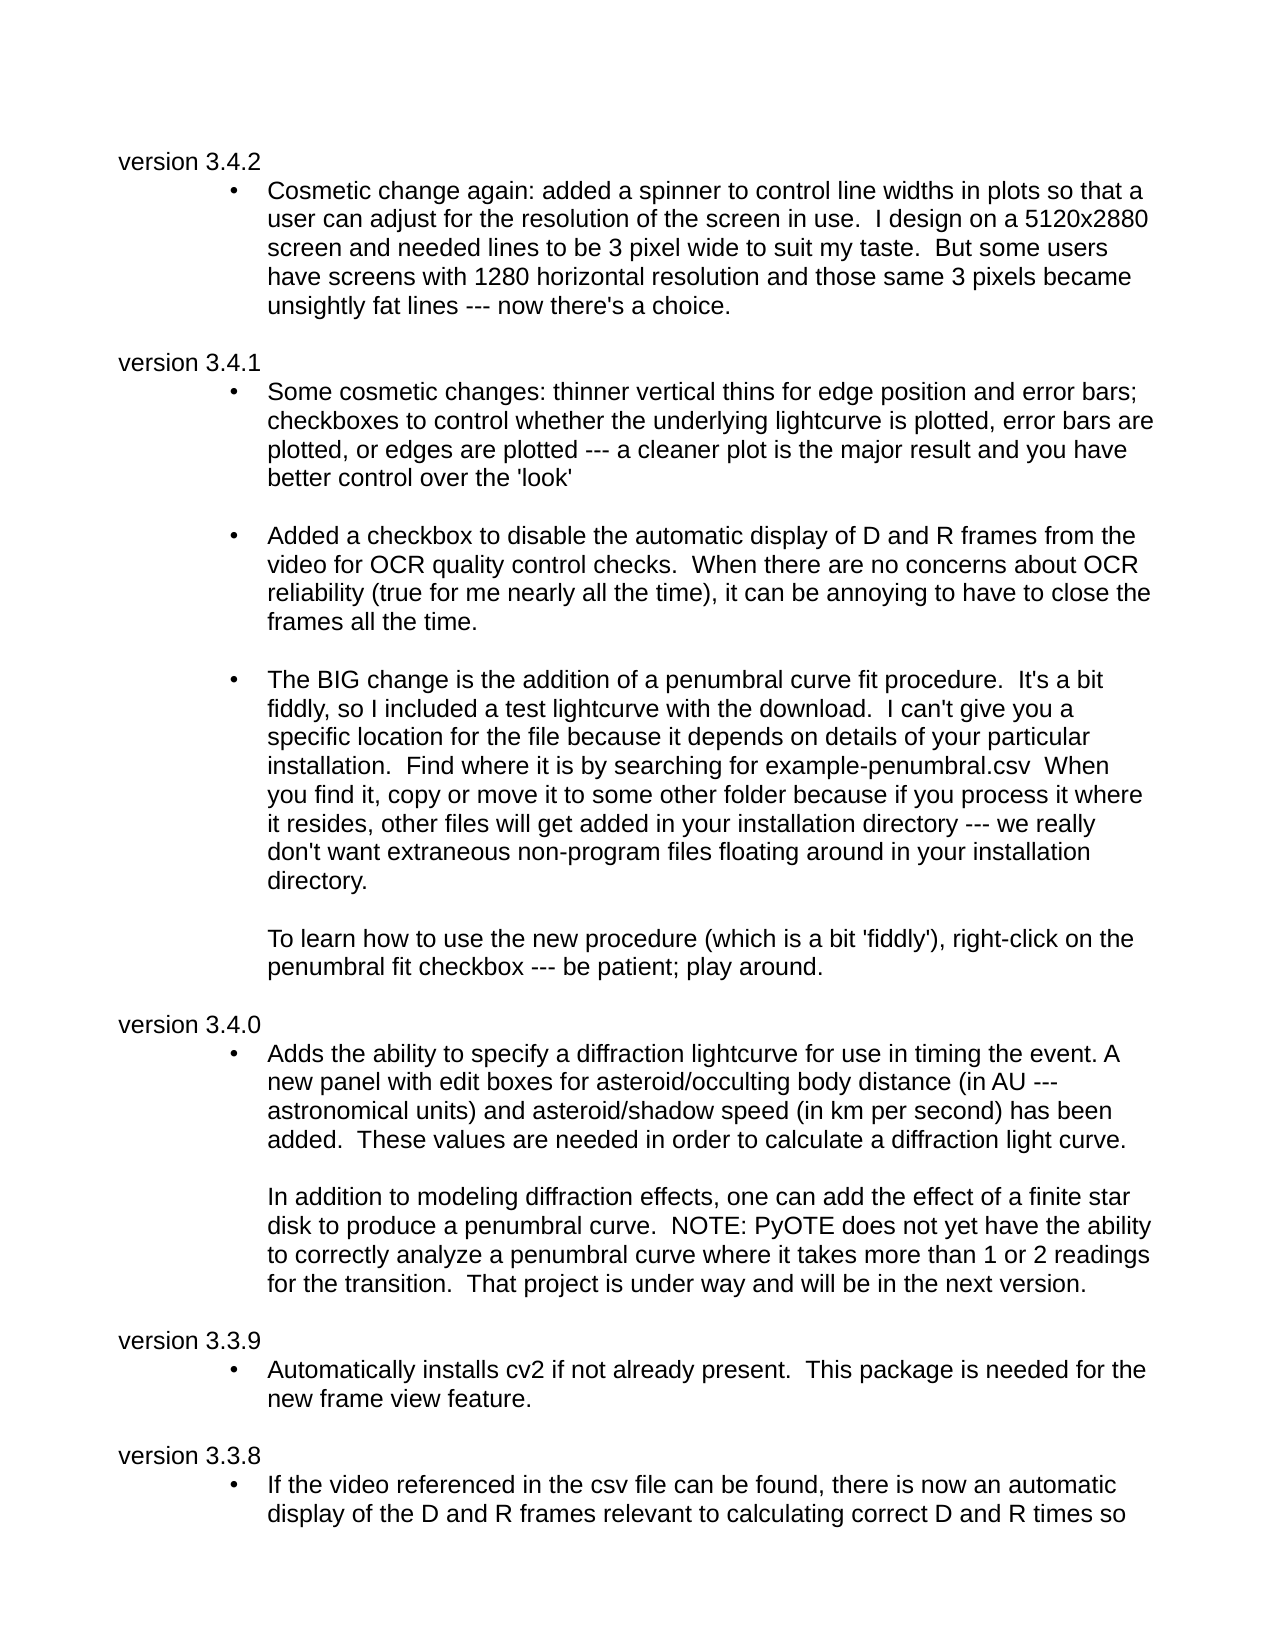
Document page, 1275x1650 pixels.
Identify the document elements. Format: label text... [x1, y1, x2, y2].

list Adds the ability to specify a diffraction lightcurve for use in timing the event. A new panel with edit boxes for asteroid/occulting body distance (in AU --- astronomical units) and asteroid/shadow speed (in km per second) has been added. These values are needed in order to calculate a diffraction light curve. In addition to modeling diffraction effects, one can add the effect of a finite star disk to produce a penumbral curve. NOTE: PyOTE does not yet have the ability to correctly analyze a penumbral curve where it takes more than 1 or 2 readings for the transition. That project is under way and will be in the next version. [229, 1038, 1157, 1326]
list Cosmetic change again: added a spinner to control line widths in plots so that a user can adjust for the resolution of the screen in use. I design on a 5120x2880 screen and needed lines to be 3 pixel wide to suit my taste. But some users have screens with 1280 horizontal resolution and those same 3 pixels became unsightly fat lines --- now there's a choice. [229, 176, 1157, 348]
list Automatically installs cv2 if not already present. This package is needed for the new frame view feature. [229, 1355, 1157, 1441]
list The BIG change is the addition of a penumbral curve fit procedure. It's a bit fiddly, so I included a test lightcurve with the download. I can't give you a specific location for the file because it depends on details of your particular installation. Find where it is by searching for example-penumbral.csv When you find it, copy or move it to some other folder because if you process it where it resides, other files will get added in your installation directory --- we really don't want extraneous non-program files floating around in your installation directory. To learn how to use the new procedure (which is a bit 'fiddly'), right-click on the penumbral fit checkbox --- be patient; play around. [229, 665, 1157, 1010]
text version 3.4.1 [118, 348, 1157, 377]
text version 3.4.2 [118, 147, 1157, 176]
list Some cosmetic changes: thinner vertical thins for edge position and error bars; checkboxes to control whether the underlying lightcurve is plotted, error bars are plotted, or edges are plotted --- a cleaner plot is the major result and you have better control over the 'look' [229, 377, 1157, 521]
list Added a checkbox to disable the automatic display of D and R frames from the video for OCR quality control checks. When there are no concerns about OCR reliability (true for me nearly all the time), it can be annoying to have to close the frames all the time. [229, 521, 1157, 665]
text version 3.4.0 [118, 1010, 1157, 1038]
text version 3.3.8 [118, 1441, 1157, 1470]
list If the video referenced in the csv file can be found, there is now an automatic display of the D and R frames relevant to calculating correct D and R times so [229, 1470, 1157, 1528]
list [231, 118, 1157, 147]
text version 3.3.9 [118, 1326, 1157, 1355]
